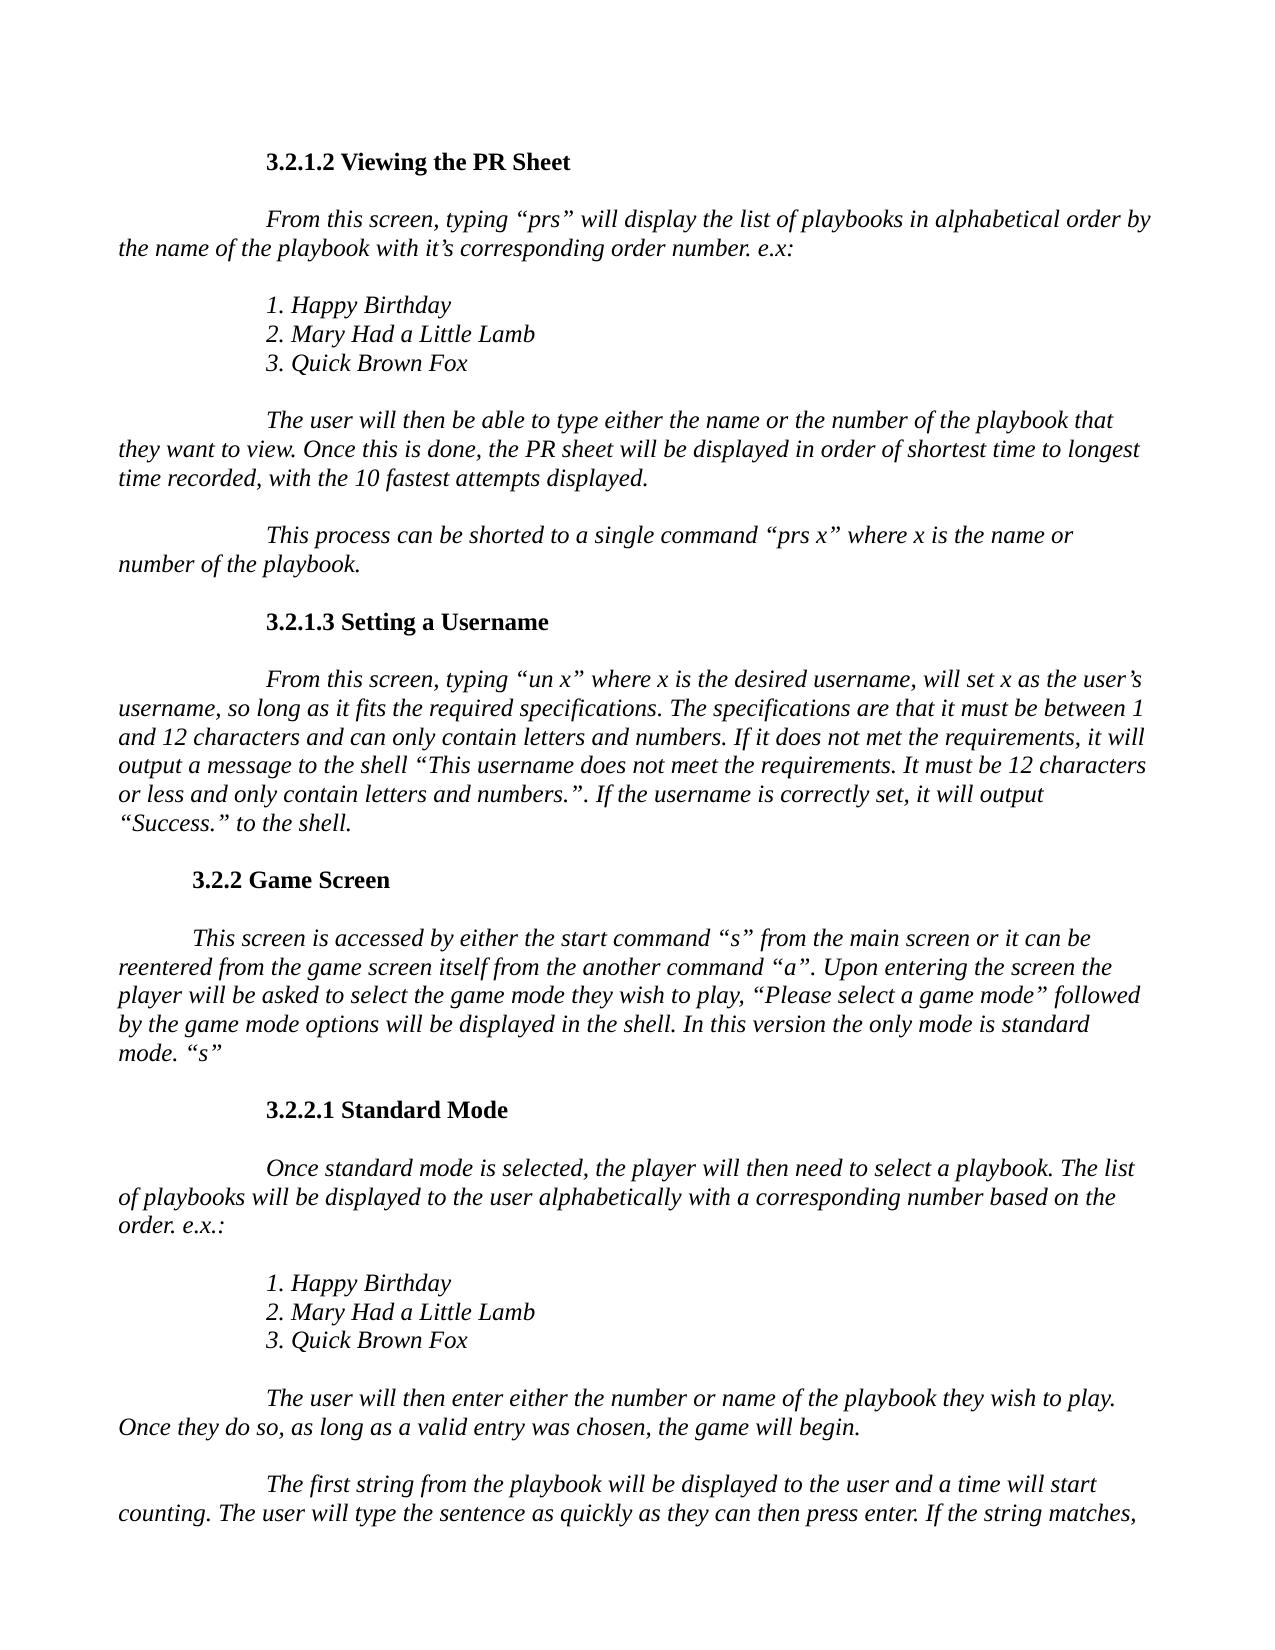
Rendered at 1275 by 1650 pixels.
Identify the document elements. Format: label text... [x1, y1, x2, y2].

text This screen is accessed by either the start command “s” from the main screen or it can be reentered from the game screen itself from the another command “a”. Upon entering the screen the player will be asked to select the game mode they wish to play, “Please select a game mode” followed by the game mode options will be displayed in the shell. In this version the only mode is standard mode. “s” [118, 923, 1157, 1067]
text 2. Mary Had a Little Lamb [118, 1297, 1157, 1326]
text 3. Quick Brown Fox [118, 1326, 1157, 1354]
text 1. Happy Birthday [118, 1268, 1157, 1297]
text 3. Quick Brown Fox [118, 348, 1157, 377]
text This process can be shorted to a single command “prs x” where x is the name or number of the playbook. [118, 521, 1157, 578]
text Once standard mode is selected, the player will then need to select a playbook. The list of playbooks will be displayed to the user alphabetically with a corresponding number based on the order. e.x.: [118, 1153, 1157, 1239]
text 3.2.2 Game Screen [118, 866, 1157, 894]
text The user will then enter either the number or name of the playbook they wish to play. Once they do so, as long as a valid entry was chosen, the game will begin. [118, 1383, 1157, 1441]
text 1. Happy Birthday [118, 291, 1157, 319]
text 3.2.2.1 Standard Mode [118, 1096, 1157, 1124]
text From this screen, typing “prs” will display the list of playbooks in alphabetical order by the name of the playbook with it’s corresponding order number. e.x: [118, 204, 1157, 262]
text The user will then be able to type either the name or the number of the playbook that they want to view. Once this is done, the PR sheet will be displayed in order of shortest time to longest time recorded, with the 10 fastest attempts displayed. [118, 406, 1157, 492]
text 3.2.1.3 Setting a Username [118, 607, 1157, 636]
text 2. Mary Had a Little Lamb [118, 319, 1157, 348]
text From this screen, typing “un x” where x is the desired username, will set x as the user’s username, so long as it fits the required specifications. The specifications are that it must be between 1 and 12 characters and can only contain letters and numbers. If it does not met the requirements, it will output a message to the shell “This username does not meet the requirements. It must be 12 characters or less and only contain letters and numbers.”. If the username is correctly set, it will output “Success.” to the shell. [118, 664, 1157, 837]
text The first string from the playbook will be displayed to the user and a time will start counting. The user will type the sentence as quickly as they can then press enter. If the string matches, [118, 1469, 1157, 1527]
text 3.2.1.2 Viewing the PR Sheet [118, 147, 1157, 176]
